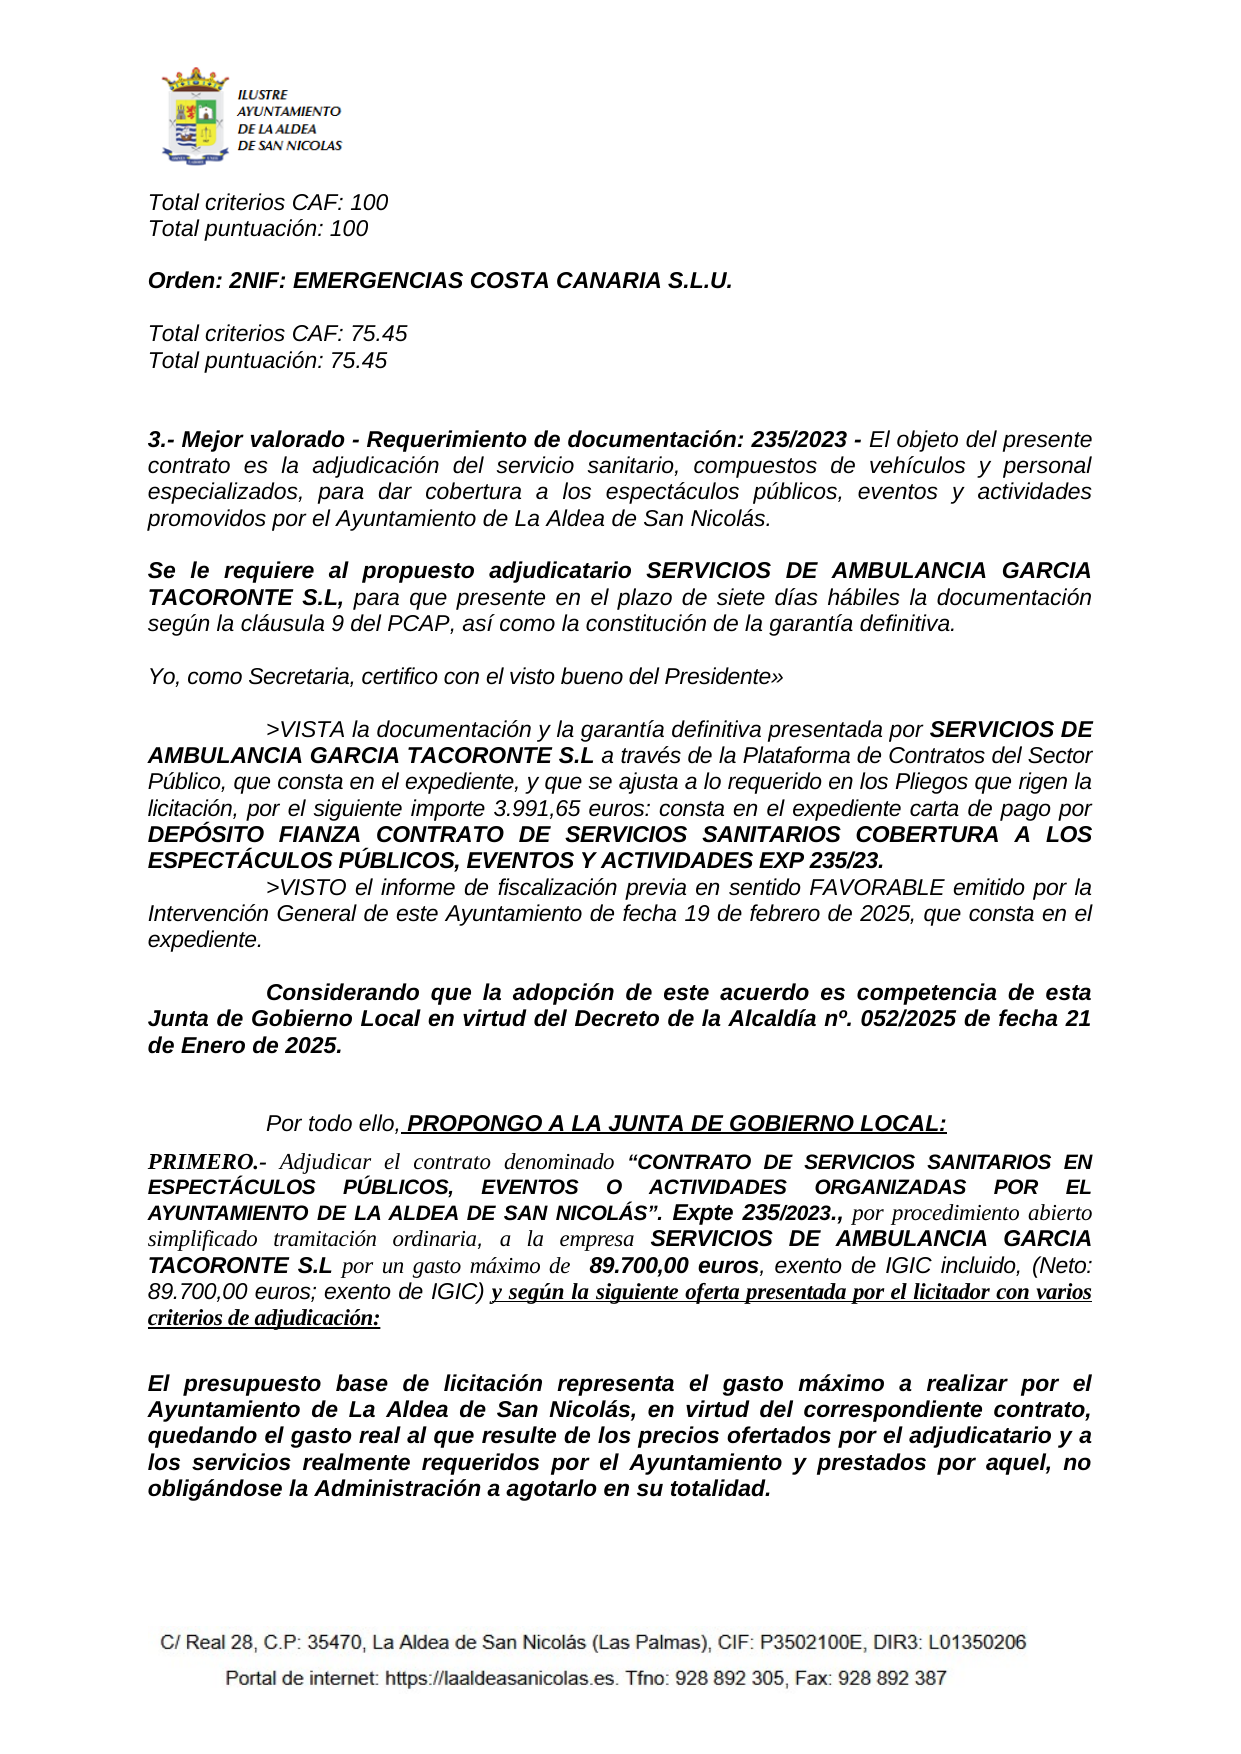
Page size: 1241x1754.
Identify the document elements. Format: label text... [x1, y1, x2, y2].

text Se le requiere al propuesto adjudicatario SERVICIOS DE AMBULANCIA GARCIA TACORONTE S.L, para que presente en el plazo de siete días hábiles la documentación según la cláusula 9 del PCAP, así como la constitución de la garantía definitiva. [148, 557, 1093, 636]
text Total puntuación: 75.45 [148, 347, 1093, 373]
text El presupuesto base de licitación representa el gasto máximo a realizar por el Ayuntamiento de La Aldea de San Nicolás, en virtud del correspondiente contrato, quedando el gasto real al que resulte de los precios ofertados por el adjudicatario y a los servicios realmente requeridos por el Ayuntamiento y prestados por aquel, no obligándose la Administración a agotarlo en su totalidad. [148, 1370, 1093, 1501]
text >VISTO el informe de fiscalización previa en sentido FAVORABLE emitido por la Intervención General de este Ayuntamiento de fecha 19 de febrero de 2025, que consta en el expediente. [148, 874, 1093, 953]
text PRIMERO.- Adjudicar el contrato denominado “CONTRATO DE SERVICIOS SANITARIOS EN ESPECTÁCULOS PÚBLICOS, EVENTOS O ACTIVIDADES ORGANIZADAS POR EL AYUNTAMIENTO DE LA ALDEA DE SAN NICOLÁS”. Expte 235/2023., por procedimiento abierto simplificado tramitación ordinaria, a la empresa SERVICIOS DE AMBULANCIA GARCIA TACORONTE S.L por un gasto máximo de 89.700,00 euros, exento de IGIC incluido, (Neto: 89.700,00 euros; exento de IGIC) y según la siguiente oferta presentada por el licitador con varios criterios de adjudicación: [148, 1148, 1093, 1331]
text >VISTA la documentación y la garantía definitiva presentada por SERVICIOS DE AMBULANCIA GARCIA TACORONTE S.L a través de la Plataforma de Contratos del Sector Público, que consta en el expediente, y que se ajusta a lo requerido en los Pliegos que rigen la licitación, por el siguiente importe 3.991,65 euros: consta en el expediente carta de pago por DEPÓSITO FIANZA CONTRATO DE SERVICIOS SANITARIOS COBERTURA A LOS ESPECTÁCULOS PÚBLICOS, EVENTOS Y ACTIVIDADES EXP 235/23. [148, 716, 1093, 874]
text Por todo ello, PROPONGO A LA JUNTA DE GOBIERNO LOCAL: [148, 1109, 1078, 1136]
text Yo, como Secretaria, certifico con el visto bueno del Presidente» [148, 663, 1093, 689]
text Total criterios CAF: 75.45 [148, 320, 1093, 347]
picture [148, 1626, 1034, 1694]
text Considerando que la adopción de este acuerdo es competencia de esta Junta de Gobierno Local en virtud del Decreto de la Alcaldía nº. 052/2025 de fecha 21 de Enero de 2025. [148, 979, 1093, 1058]
picture [148, 59, 358, 173]
text 3.- Mejor valorado - Requerimiento de documentación: 235/2023 - El objeto del presente contrato es la adjudicación del servicio sanitario, compuestos de vehículos y personal especializados, para dar cobertura a los espectáculos públicos, eventos y actividades promovidos por el Ayuntamiento de La Aldea de San Nicolás. [148, 426, 1093, 531]
text Orden: 2NIF: EMERGENCIAS COSTA CANARIA S.L.U. [148, 267, 1093, 294]
text Total criterios CAF: 100 [148, 188, 1093, 215]
text Total puntuación: 100 [148, 215, 1093, 241]
